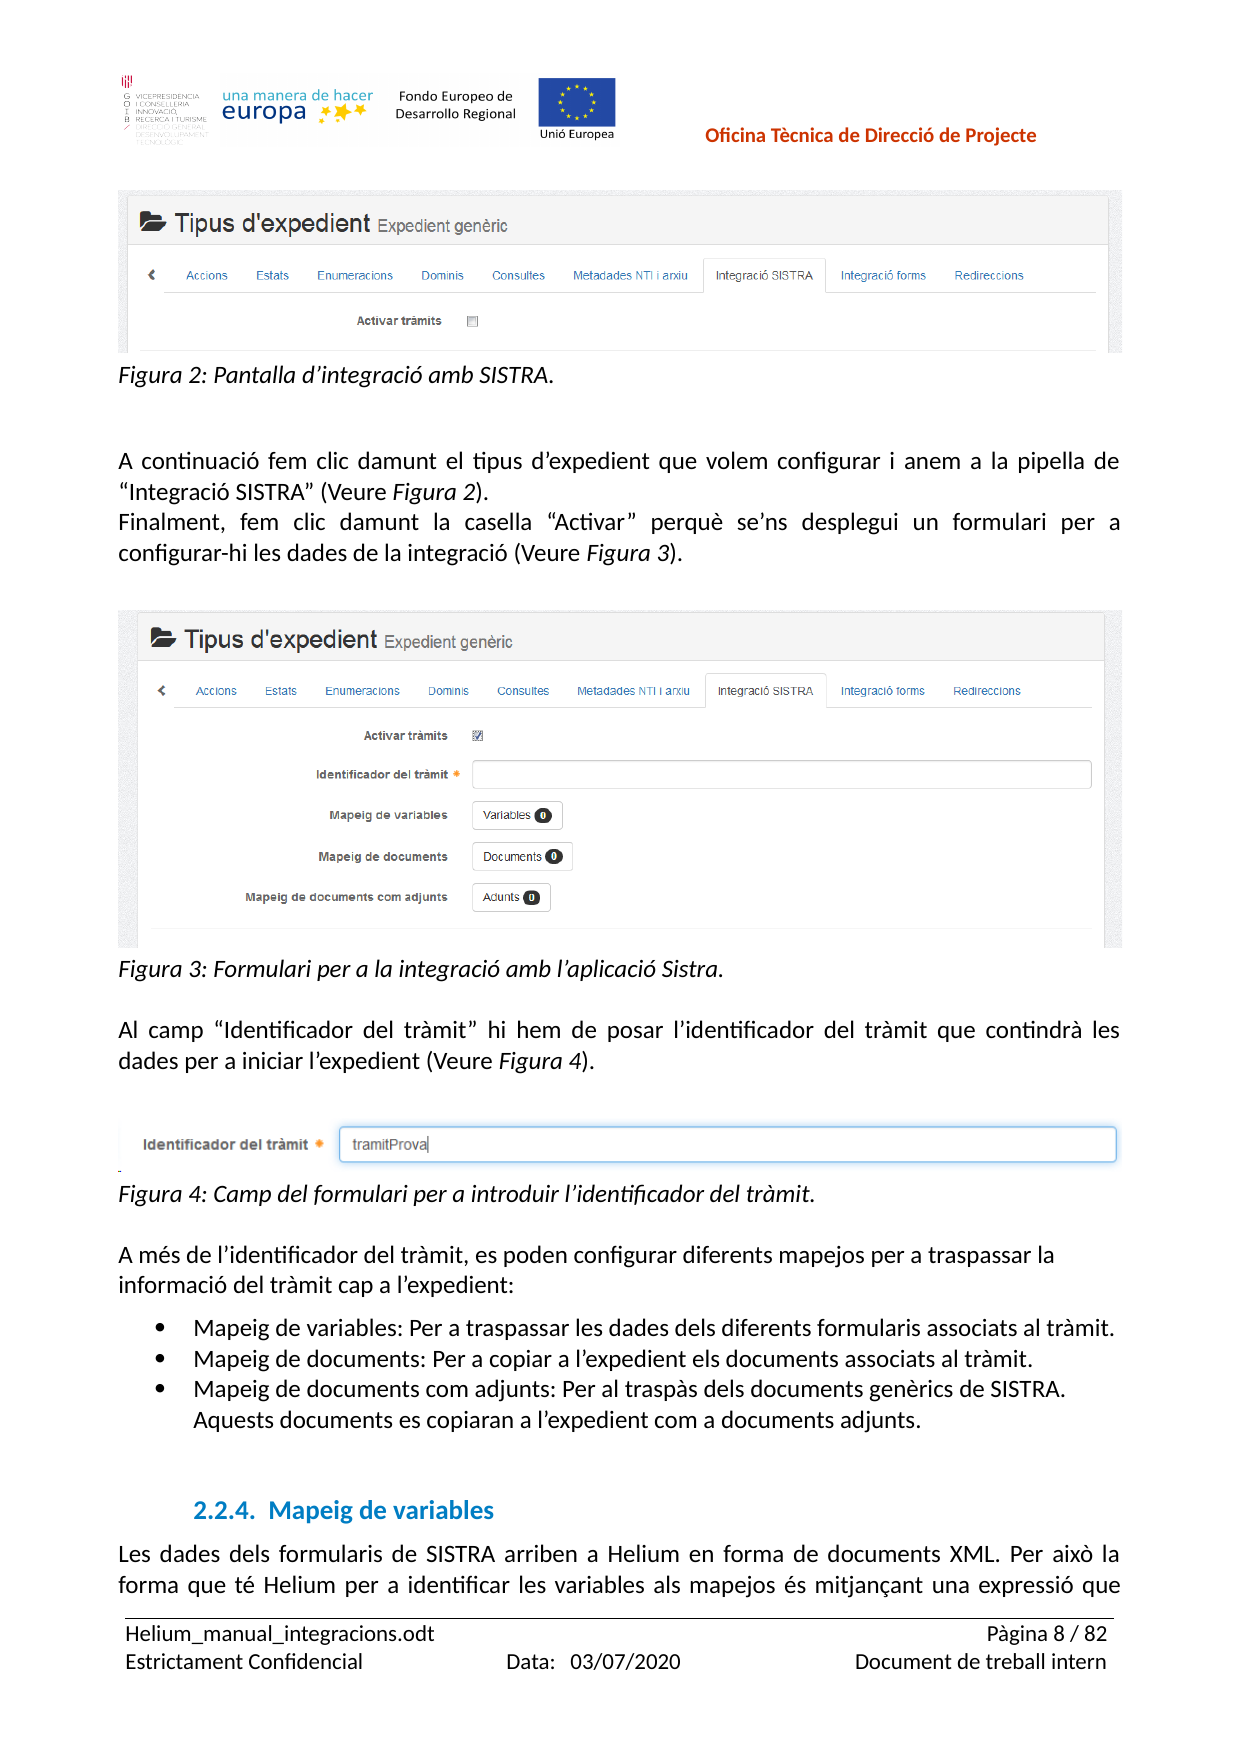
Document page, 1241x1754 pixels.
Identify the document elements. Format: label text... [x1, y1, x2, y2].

text [118, 178, 1122, 190]
text Figura 2: Pantalla d’integració amb SISTRA. [118, 353, 1122, 390]
text Les dades dels formularis de SISTRA arriben a Helium en forma de documents XML. Per això la forma que té Helium per a identificar les variables als mapejos és mitjançant una expressió que [118, 1538, 1122, 1599]
picture [118, 1118, 1123, 1172]
picture [118, 73, 213, 147]
list Mapeig de documents: Per a copiar a l’expedient els documents associats al tràmit. [156, 1343, 1122, 1373]
text Figura 3: Formulari per a la integració amb l’aplicació Sistra. [118, 948, 1122, 984]
picture [118, 190, 1123, 353]
subtitle Mapeig de variables [193, 1493, 1122, 1526]
text Figura 4: Camp del formulari per a introduir l’identificador del tràmit. [118, 1172, 1122, 1208]
text Al camp “Identificador del tràmit” hi hem de posar l’identificador del tràmit que contindrà les dades per a iniciar l’expedient (Veure Figura 4). [118, 1015, 1122, 1076]
list Mapeig de variables: Per a traspassar les dades dels diferents formularis associats al tràmit. [156, 1312, 1122, 1343]
picture [118, 610, 1123, 948]
list Mapeig de documents com adjunts: Per al traspàs dels documents genèrics de SISTRA. Aquests documents es copiaran a l’expedient com a documents adjunts. [156, 1373, 1122, 1434]
text A més de l’identificador del tràmit, es poden configurar diferents mapejos per a traspassar la informació del tràmit cap a l’expedient: [118, 1239, 1122, 1300]
picture [219, 73, 621, 147]
text Finalment, fem clic damunt la casella “Activar” perquè se’ns desplegui un formulari per a configurar-hi les dades de la integració (Veure Figura 3). [118, 506, 1122, 567]
text A continuació fem clic damunt el tipus d’expedient que volem configurar i anem a la pipella de “Integració SISTRA” (Veure Figura 2). [118, 390, 1122, 506]
